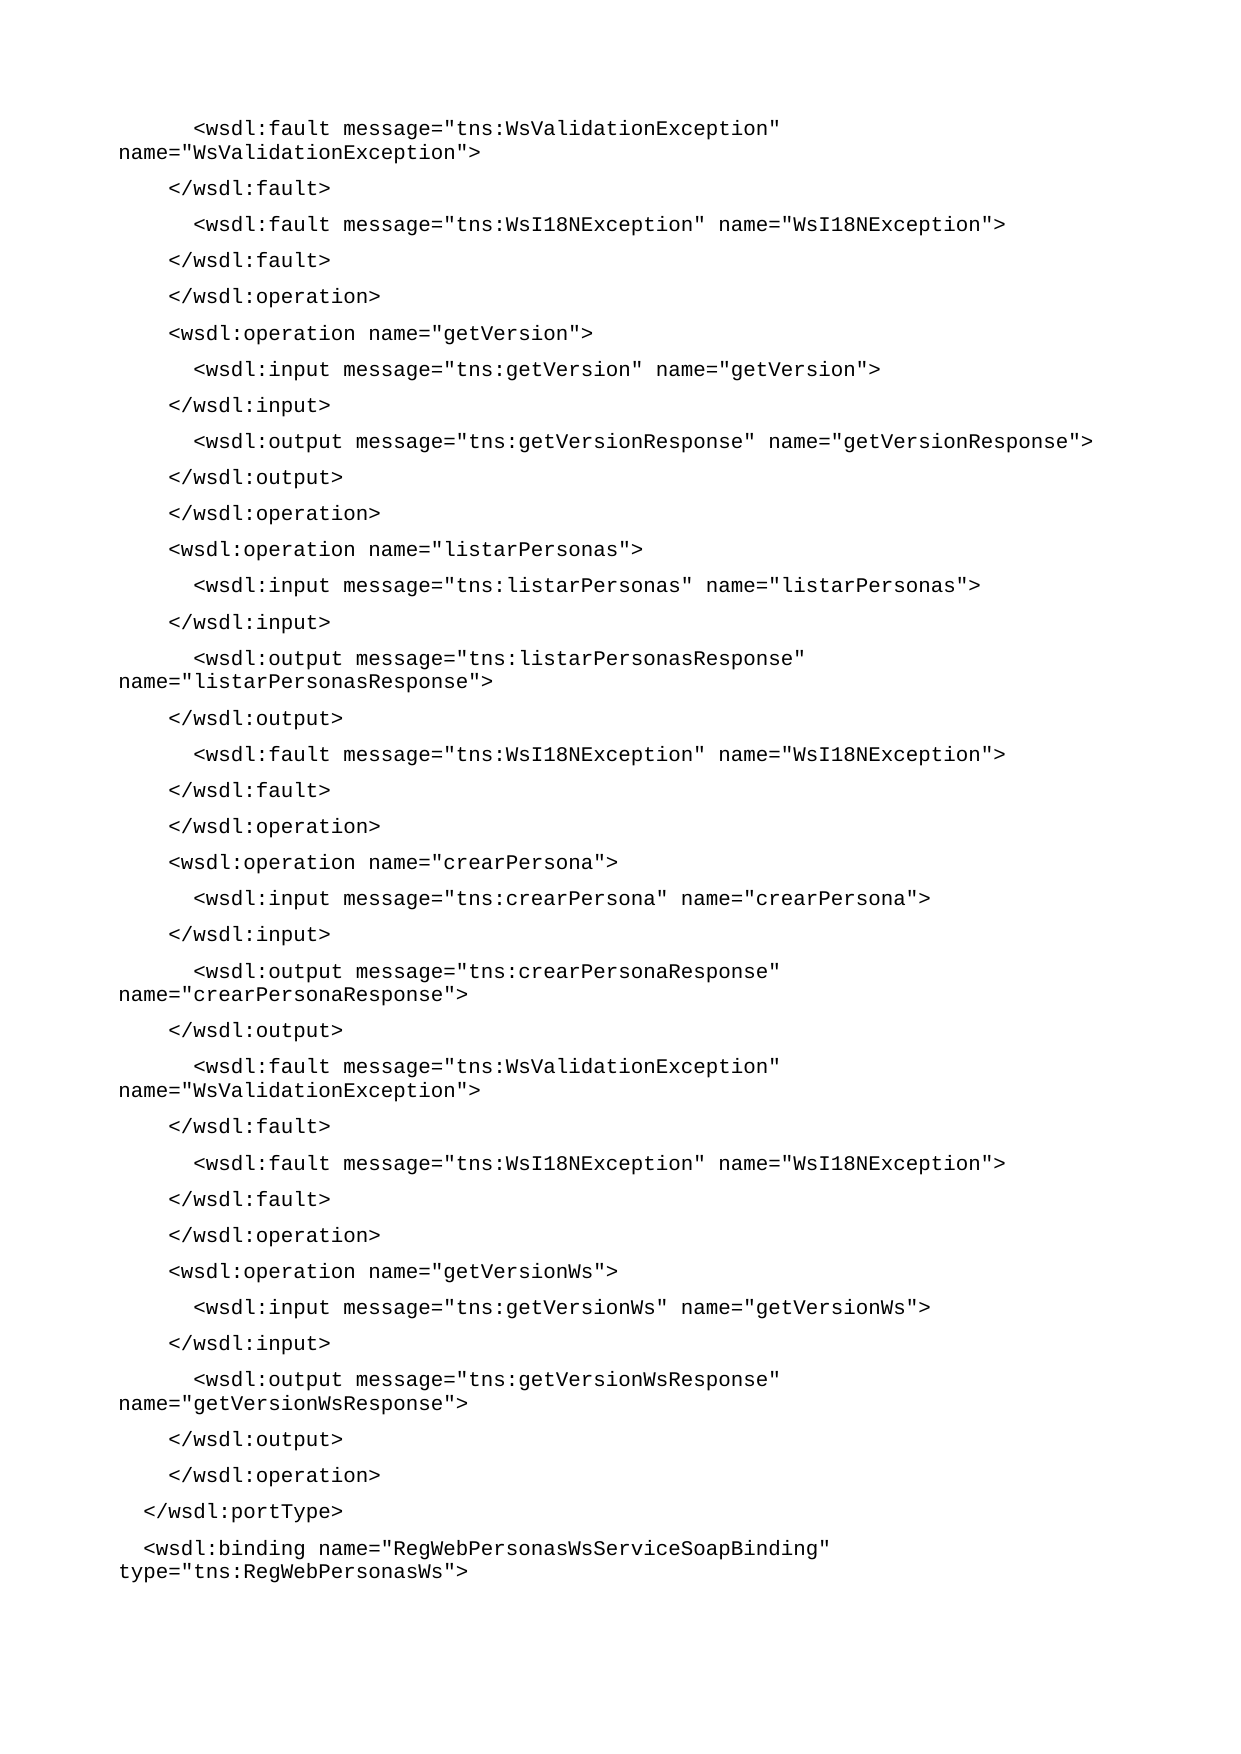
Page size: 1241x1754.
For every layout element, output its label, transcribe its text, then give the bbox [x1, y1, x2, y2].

text </wsdl:operation> [118, 286, 1122, 310]
text <wsdl:operation name="getVersion"> [118, 322, 1122, 346]
text <wsdl:binding name="RegWebPersonasWsServiceSoapBinding" type="tns:RegWebPersonasWs"> [118, 1538, 1122, 1585]
text <wsdl:fault message="tns:WsValidationException" name="WsValidationException"> [118, 118, 1122, 165]
text </wsdl:output> [118, 1429, 1122, 1453]
text </wsdl:portType> [118, 1501, 1122, 1525]
text <wsdl:fault message="tns:WsI18NException" name="WsI18NException"> [118, 1152, 1122, 1176]
text <wsdl:output message="tns:getVersionResponse" name="getVersionResponse"> [118, 431, 1122, 454]
text </wsdl:operation> [118, 1225, 1122, 1248]
text </wsdl:fault> [118, 780, 1122, 803]
text <wsdl:input message="tns:crearPersona" name="crearPersona"> [118, 888, 1122, 912]
text <wsdl:fault message="tns:WsValidationException" name="WsValidationException"> [118, 1057, 1122, 1104]
text <wsdl:operation name="listarPersonas"> [118, 539, 1122, 563]
text </wsdl:output> [118, 708, 1122, 731]
text </wsdl:operation> [118, 1465, 1122, 1489]
text <wsdl:input message="tns:getVersion" name="getVersion"> [118, 359, 1122, 382]
text <wsdl:output message="tns:getVersionWsResponse" name="getVersionWsResponse"> [118, 1369, 1122, 1417]
text </wsdl:fault> [118, 178, 1122, 202]
text <wsdl:fault message="tns:WsI18NException" name="WsI18NException"> [118, 214, 1122, 238]
text </wsdl:operation> [118, 503, 1122, 527]
text <wsdl:output message="tns:crearPersonaResponse" name="crearPersonaResponse"> [118, 961, 1122, 1008]
text </wsdl:output> [118, 467, 1122, 491]
text <wsdl:operation name="getVersionWs"> [118, 1261, 1122, 1284]
text </wsdl:input> [118, 924, 1122, 948]
text <wsdl:input message="tns:listarPersonas" name="listarPersonas"> [118, 576, 1122, 599]
text </wsdl:input> [118, 612, 1122, 635]
text <wsdl:operation name="crearPersona"> [118, 852, 1122, 876]
text <wsdl:input message="tns:getVersionWs" name="getVersionWs"> [118, 1297, 1122, 1321]
text <wsdl:output message="tns:listarPersonasResponse" name="listarPersonasResponse"> [118, 648, 1122, 695]
text </wsdl:output> [118, 1020, 1122, 1044]
text </wsdl:operation> [118, 816, 1122, 840]
text </wsdl:fault> [118, 1189, 1122, 1212]
text <wsdl:fault message="tns:WsI18NException" name="WsI18NException"> [118, 744, 1122, 767]
text </wsdl:input> [118, 1333, 1122, 1357]
text </wsdl:fault> [118, 1116, 1122, 1140]
text </wsdl:input> [118, 395, 1122, 418]
text </wsdl:fault> [118, 250, 1122, 274]
